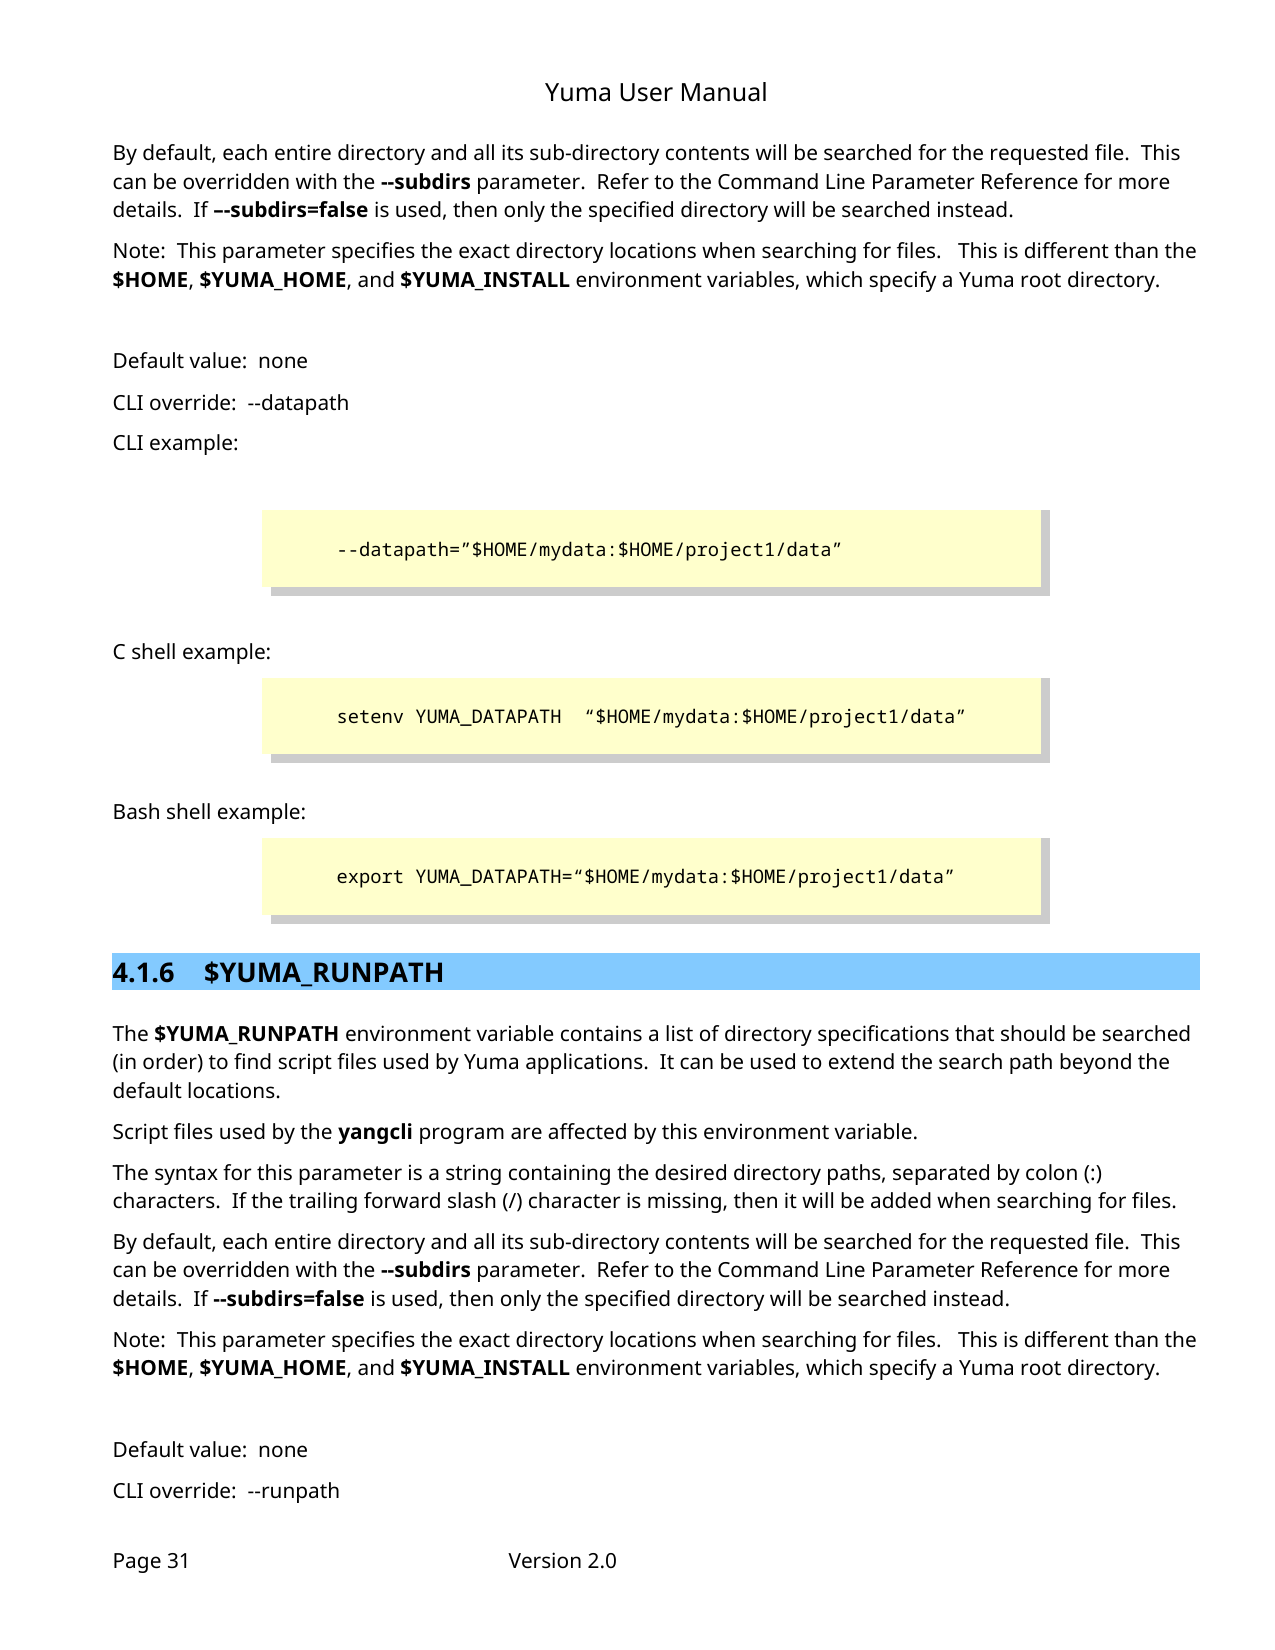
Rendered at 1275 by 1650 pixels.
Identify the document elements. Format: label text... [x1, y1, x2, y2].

text CLI example: [112, 428, 1200, 457]
subtitle $YUMA_RUNPATH [112, 953, 1200, 990]
text Default value: none [112, 347, 1200, 375]
text setenv YUMA_DATAPATH “$HOME/mydata:$HOME/project1/data” [262, 678, 1041, 754]
text Script files used by the yangcli program are affected by this environment variable. [112, 1117, 1200, 1145]
text Default value: none [112, 1435, 1200, 1464]
text The $YUMA_RUNPATH environment variable contains a list of directory specifications that should be searched (in order) to find script files used by Yuma applications. It can be used to extend the search path beyond the default locations. [112, 1019, 1200, 1104]
text Bash shell example: [112, 797, 1200, 826]
text export YUMA_DATAPATH=“$HOME/mydata:$HOME/project1/data” [262, 838, 1041, 915]
text By default, each entire directory and all its sub-directory contents will be searched for the requested file. This can be overridden with the --subdirs parameter. Refer to the Command Line Parameter Reference for more details. If –-subdirs=false is used, then only the specified directory will be searched instead. [112, 138, 1200, 224]
text The syntax for this parameter is a string containing the desired directory paths, separated by colon (:) characters. If the trailing forward slash (/) character is missing, then it will be added when searching for files. [112, 1158, 1200, 1215]
text By default, each entire directory and all its sub-directory contents will be searched for the requested file. This can be overridden with the --subdirs parameter. Refer to the Command Line Parameter Reference for more details. If --subdirs=false is used, then only the specified directory will be searched instead. [112, 1227, 1200, 1312]
text C shell example: [112, 637, 1200, 665]
text Note: This parameter specifies the exact directory locations when searching for files. This is different than the $HOME, $YUMA_HOME, and $YUMA_INSTALL environment variables, which specify a Yuma root directory. [112, 236, 1200, 293]
text --datapath=”$HOME/mydata:$HOME/project1/data” [262, 510, 1041, 587]
text CLI override: --datapath [112, 388, 1200, 416]
text CLI override: --runpath [112, 1476, 1200, 1505]
text Note: This parameter specifies the exact directory locations when searching for files. This is different than the $HOME, $YUMA_HOME, and $YUMA_INSTALL environment variables, which specify a Yuma root directory. [112, 1325, 1200, 1382]
